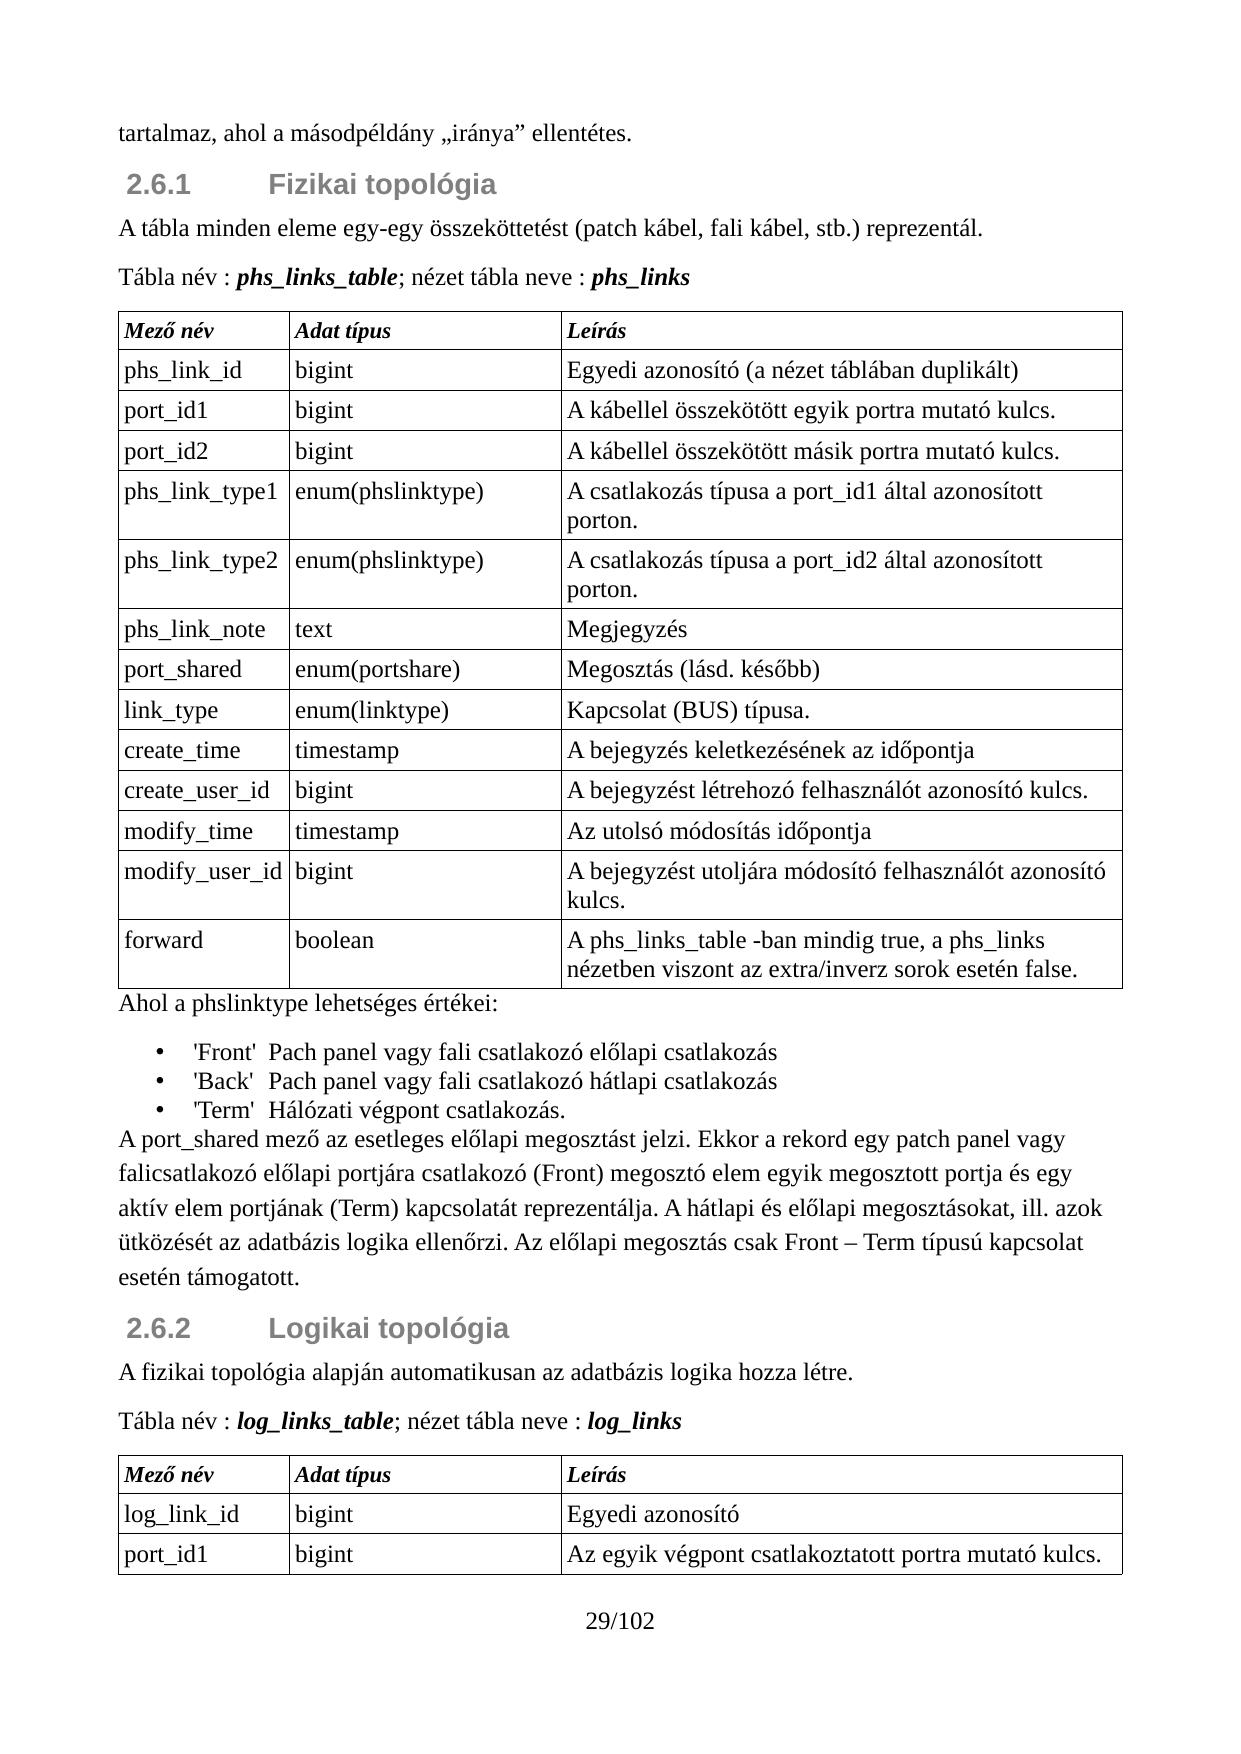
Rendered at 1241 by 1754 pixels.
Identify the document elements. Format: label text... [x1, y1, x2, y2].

table_cell bigint [290, 851, 561, 919]
table_cell modify_user_id [119, 851, 289, 919]
table_cell log_link_id [119, 1494, 289, 1533]
table_header Mező név [119, 312, 289, 349]
list 'Back' Pach panel vagy fali csatlakozó hátlapi csatlakozás [156, 1066, 1122, 1095]
table_cell port_id2 [119, 431, 289, 470]
table_cell bigint [290, 1494, 561, 1533]
subtitle Fizikai topológia [118, 167, 1122, 201]
table_cell bigint [290, 1534, 561, 1573]
table_cell enum(phslinktype) [290, 471, 561, 539]
table_cell A csatlakozás típusa a port_id1 által azonosított porton. [562, 471, 1122, 539]
text Ahol a phslinktype lehetséges értékei: [118, 989, 1122, 1017]
text Tábla név : log_links_table; nézet tábla neve : log_links [118, 1406, 1122, 1434]
table_cell A kábellel összekötött másik portra mutató kulcs. [562, 431, 1122, 470]
text tartalmaz, ahol a másodpéldány „iránya” ellentétes. [118, 118, 1122, 147]
table_cell Egyedi azonosító (a nézet táblában duplikált) [562, 350, 1122, 389]
table_cell forward [119, 920, 289, 988]
table_header Leírás [562, 312, 1122, 349]
list 'Term' Hálózati végpont csatlakozás. [156, 1095, 1122, 1124]
table_cell timestamp [290, 811, 561, 850]
table_cell enum(linktype) [290, 690, 561, 729]
table_cell text [290, 609, 561, 649]
text A fizikai topológia alapján automatikusan az adatbázis logika hozza létre. [118, 1357, 1122, 1386]
table_cell link_type [119, 690, 289, 729]
table_cell enum(portshare) [290, 650, 561, 689]
table_cell A csatlakozás típusa a port_id2 által azonosított porton. [562, 540, 1122, 608]
table_cell phs_link_type2 [119, 540, 289, 608]
subtitle Logikai topológia [118, 1311, 1122, 1344]
table_cell enum(phslinktype) [290, 540, 561, 608]
table_cell Az utolsó módosítás időpontja [562, 811, 1122, 850]
list 'Front' Pach panel vagy fali csatlakozó előlapi csatlakozás [156, 1037, 1122, 1066]
table_cell Megosztás (lásd. később) [562, 650, 1122, 689]
table_cell A bejegyzést utoljára módosító felhasználót azonosító kulcs. [562, 851, 1122, 919]
text A port_shared mező az esetleges előlapi megosztást jelzi. Ekkor a rekord egy patch panel vagy falicsatlakozó előlapi portjára csatlakozó (Front) megosztó elem egyik megosztott portja és egy aktív elem portjának (Term) kapcsolatát reprezentálja. A hátlapi és előlapi megosztásokat, ill. azok ütközését az adatbázis logika ellenőrzi. Az előlapi megosztás csak Front – Term típusú kapcsolat esetén támogatott. [118, 1124, 1122, 1290]
table_cell modify_time [119, 811, 289, 850]
table_cell A phs_links_table -ban mindig true, a phs_links nézetben viszont az extra/inverz sorok esetén false. [562, 920, 1122, 988]
table_cell port_id1 [119, 391, 289, 430]
table_cell Megjegyzés [562, 609, 1122, 649]
text A tábla minden eleme egy-egy összeköttetést (patch kábel, fali kábel, stb.) reprezentál. [118, 213, 1122, 242]
table_cell phs_link_id [119, 350, 289, 389]
table_cell port_shared [119, 650, 289, 689]
table_header Adat típus [290, 312, 561, 349]
table_header Adat típus [290, 1456, 561, 1493]
table_cell bigint [290, 771, 561, 810]
table_cell bigint [290, 431, 561, 470]
table_cell A bejegyzést létrehozó felhasználót azonosító kulcs. [562, 771, 1122, 810]
table_header Mező név [119, 1456, 289, 1493]
table_cell A bejegyzés keletkezésének az időpontja [562, 730, 1122, 769]
table_cell Az egyik végpont csatlakoztatott portra mutató kulcs. [562, 1534, 1122, 1573]
table_cell bigint [290, 350, 561, 389]
table_cell phs_link_type1 [119, 471, 289, 539]
table_cell Egyedi azonosító [562, 1494, 1122, 1533]
table_cell boolean [290, 920, 561, 988]
table_header Leírás [562, 1456, 1122, 1493]
table_cell Kapcsolat (BUS) típusa. [562, 690, 1122, 729]
table_cell create_user_id [119, 771, 289, 810]
text Tábla név : phs_links_table; nézet tábla neve : phs_links [118, 262, 1122, 291]
table_cell bigint [290, 391, 561, 430]
table_cell create_time [119, 730, 289, 769]
table_cell timestamp [290, 730, 561, 769]
table_cell A kábellel összekötött egyik portra mutató kulcs. [562, 391, 1122, 430]
table_cell phs_link_note [119, 609, 289, 649]
table_cell port_id1 [119, 1534, 289, 1573]
